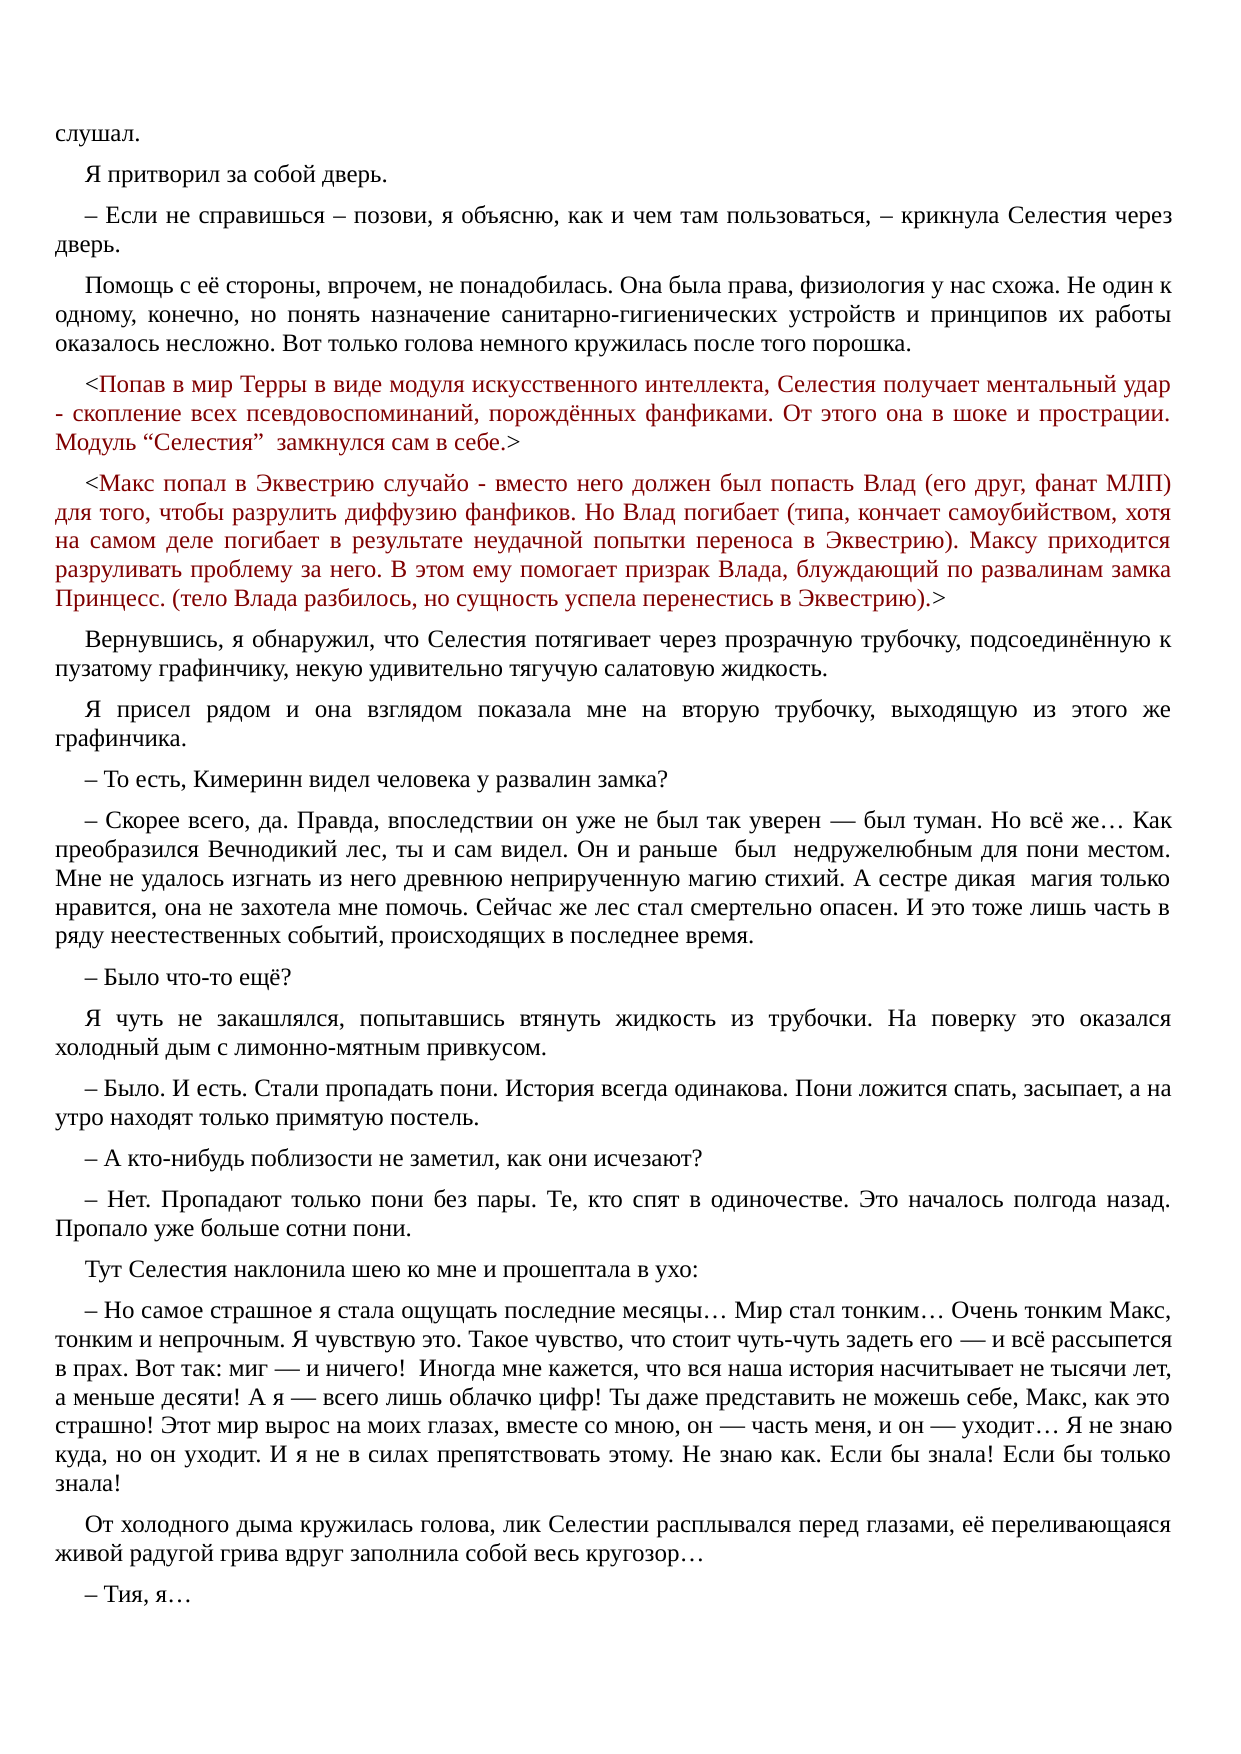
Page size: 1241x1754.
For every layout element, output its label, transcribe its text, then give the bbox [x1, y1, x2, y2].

text Я притворил за собой дверь. [55, 159, 1172, 188]
text <Попав в мир Терры в виде модуля искусственного интеллекта, Селестия получает ментальный удар - скопление всех псевдовоспоминаний, порождённых фанфиками. От этого она в шоке и прострации. Модуль “Селестия” замкнулся сам в себе.> [55, 369, 1172, 456]
text слушал. [55, 118, 1172, 147]
text – Если не справишься – позови, я объясню, как и чем там пользоваться, – крикнула Селестия через дверь. [55, 201, 1172, 258]
text Вернувшись, я обнаружил, что Селестия потягивает через прозрачную трубочку, подсоединённую к пузатому графинчику, некую удивительно тягучую салатовую жидкость. [55, 624, 1172, 682]
text – Было что-то ещё? [55, 962, 1172, 991]
text – То есть, Кимеринн видел человека у развалин замка? [55, 764, 1172, 793]
text – Нет. Пропадают только пони без пары. Те, кто спят в одиночестве. Это началось полгода назад. Пропало уже больше сотни пони. [55, 1184, 1172, 1242]
text Тут Селестия наклонила шею ко мне и прошептала в ухо: [55, 1254, 1172, 1283]
text – А кто-нибудь поблизости не заметил, как они исчезают? [55, 1143, 1172, 1172]
text – Тия, я… [55, 1579, 1172, 1608]
text – Было. И есть. Стали пропадать пони. История всегда одинакова. Пони ложится спать, засыпает, а на утро находят только примятую постель. [55, 1073, 1172, 1131]
text Помощь с её стороны, впрочем, не понадобилась. Она была права, физиология у нас схожа. Не один к одному, конечно, но понять назначение санитарно-гигиенических устройств и принципов их работы оказалось несложно. Вот только голова немного кружилась после того порошка. [55, 271, 1172, 357]
text – Но самое страшное я стала ощущать последние месяцы… Мир стал тонким… Очень тонким Макс, тонким и непрочным. Я чувствую это. Такое чувство, что стоит чуть-чуть задеть его — и всё рассыпется в прах. Вот так: миг — и ничего! Иногда мне кажется, что вся наша история насчитывает не тысячи лет, а меньше десяти! А я — всего лишь облачко цифр! Ты даже представить не можешь себе, Макс, как это страшно! Этот мир вырос на моих глазах, вместе со мною, он — часть меня, и он — уходит… Я не знаю куда, но он уходит. И я не в силах препятствовать этому. Не знаю как. Если бы знала! Если бы только знала! [55, 1296, 1172, 1497]
text <Макс попал в Эквестрию случайо - вместо него должен был попасть Влад (его друг, фанат МЛП) для того, чтобы разрулить диффузию фанфиков. Но Влад погибает (типа, кончает самоубийством, хотя на самом деле погибает в результате неудачной попытки переноса в Эквестрию). Максу приходится разруливать проблему за него. В этом ему помогает призрак Влада, блуждающий по развалинам замка Принцесс. (тело Влада разбилось, но сущность успела перенестись в Эквестрию).> [55, 468, 1172, 612]
text Я присел рядом и она взглядом показала мне на вторую трубочку, выходящую из этого же графинчика. [55, 694, 1172, 752]
text – Скорее всего, да. Правда, впоследствии он уже не был так уверен — был туман. Но всё же… Как преобразился Вечнодикий лес, ты и сам видел. Он и раньше был недружелюбным для пони местом. Мне не удалось изгнать из него древнюю неприрученную магию стихий. А сестре дикая магия только нравится, она не захотела мне помочь. Сейчас же лес стал смертельно опасен. И это тоже лишь часть в ряду неестественных событий, происходящих в последнее время. [55, 806, 1172, 949]
text Я чуть не закашлялся, попытавшись втянуть жидкость из трубочки. На поверку это оказался холодный дым с лимонно-мятным привкусом. [55, 1003, 1172, 1061]
text От холодного дыма кружилась голова, лик Селестии расплывался перед глазами, её переливающаяся живой радугой грива вдруг заполнила собой весь кругозор… [55, 1509, 1172, 1567]
